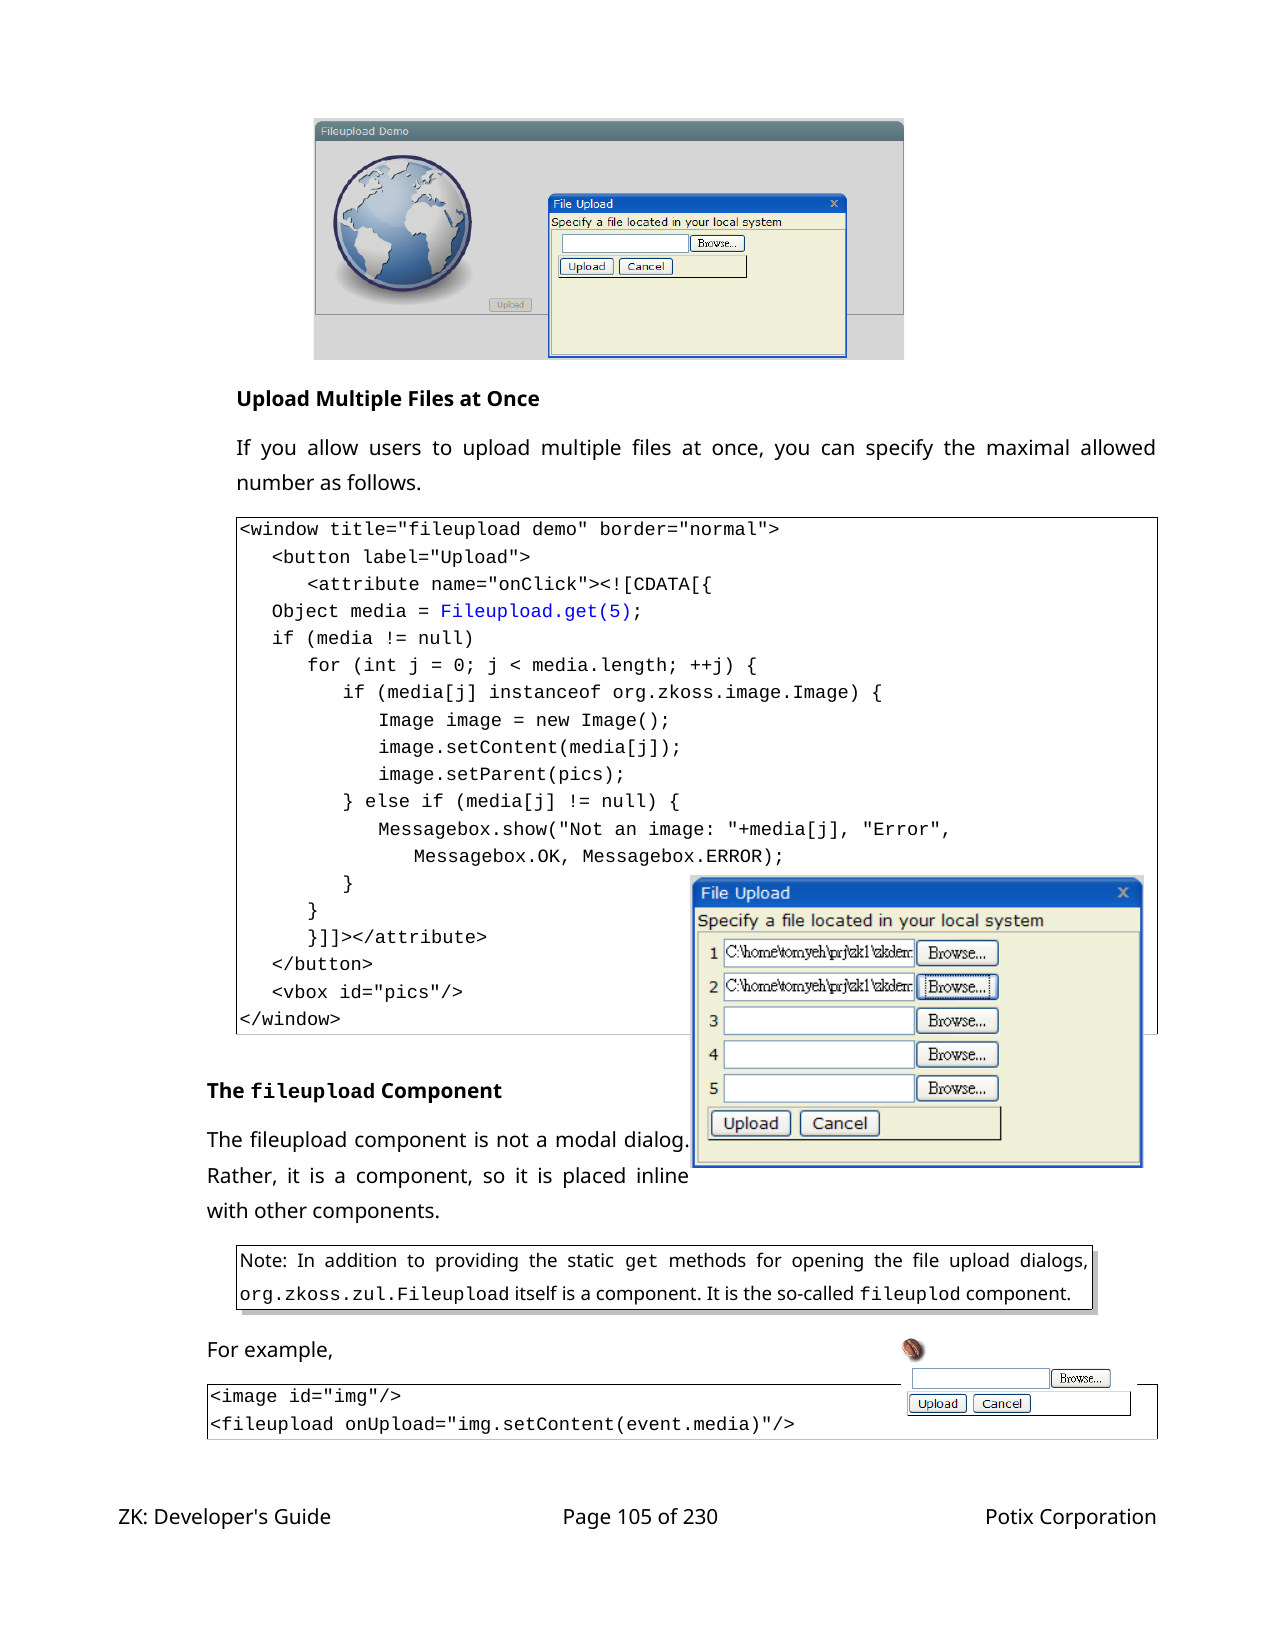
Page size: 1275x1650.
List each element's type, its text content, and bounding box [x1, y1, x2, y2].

text </window> [237, 1007, 690, 1034]
text For example, [207, 1335, 1157, 1363]
text if (media != null) [237, 626, 1157, 650]
text </button> [237, 952, 690, 977]
text image.setContent(media[j]); [237, 735, 1157, 759]
picture [901, 1336, 1138, 1420]
picture [690, 875, 1144, 1168]
text Image image = new Image(); [237, 708, 1157, 732]
text image.setParent(pics); [237, 762, 1157, 786]
text Messagebox.show("Not an image: "+media[j], "Error", [237, 816, 1157, 841]
text <window title="fileupload demo" border="normal"> [237, 518, 1157, 542]
text if (media[j] instanceof org.zkoss.image.Image) { [237, 680, 1157, 705]
text The fileupload component is not a modal dialog. Rather, it is a component, so it is placed inline with other components. [207, 1126, 1157, 1224]
text [1138, 1385, 1157, 1408]
text } [237, 898, 690, 922]
text <attribute name="onClick"><![CDATA[{ [237, 572, 1157, 596]
text <fileupload onUpload="img.setContent(event.media)"/> [208, 1411, 1157, 1439]
subtitle Upload Multiple Files at Once [236, 360, 1157, 413]
text <button label="Upload"> [237, 544, 1157, 569]
picture [313, 118, 905, 360]
text } [237, 871, 1157, 895]
text [1144, 898, 1157, 922]
text } else if (media[j] != null) { [237, 789, 1157, 813]
text Object media = Fileupload.get(5); [237, 599, 1157, 623]
subtitle The fileupload Component [207, 1076, 690, 1105]
text Note: In addition to providing the static get methods for opening the file upload dialogs, org.zkoss.zul.Fileupload itself is a component. It is the so-called fileuplod component. [237, 1246, 1092, 1309]
text <image id="img"/> [208, 1385, 901, 1408]
text [1144, 952, 1157, 977]
text }]]></attribute> [237, 925, 690, 949]
text If you allow users to upload multiple files at once, you can specify the maximal allowed number as follows. [236, 433, 1157, 497]
text [1144, 1007, 1157, 1034]
text Messagebox.OK, Messagebox.ERROR); [237, 843, 1157, 868]
text for (int j = 0; j < media.length; ++j) { [237, 653, 1157, 677]
text <vbox id="pics"/> [237, 979, 690, 1004]
